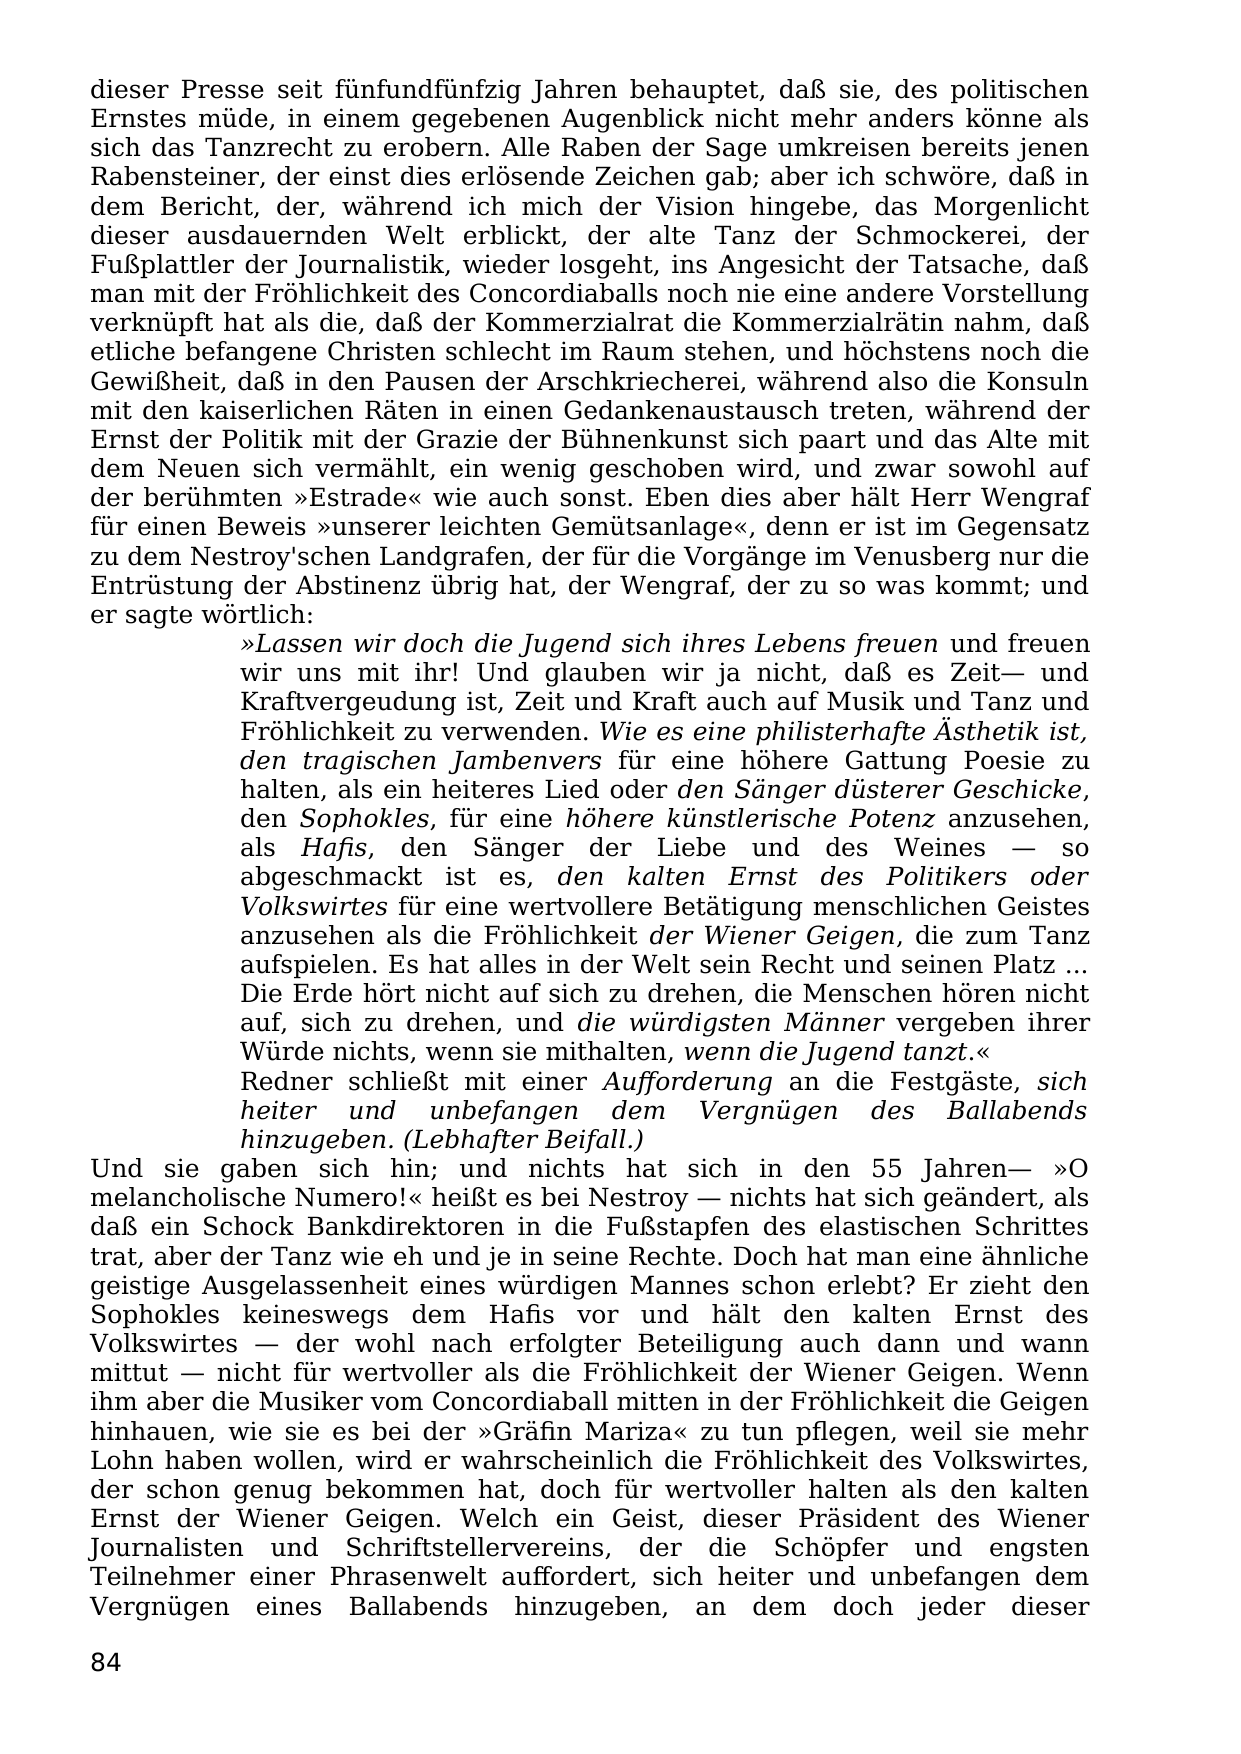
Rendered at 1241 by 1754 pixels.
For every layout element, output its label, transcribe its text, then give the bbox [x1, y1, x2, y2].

text »Lassen wir doch die Jugend sich ihres Lebens freuen und freuen wir uns mit ihr! Und glauben wir ja nicht, daß es Zeit— und Kraftvergeudung ist, Zeit und Kraft auch auf Musik und Tanz und Fröhlichkeit zu verwenden. Wie es eine philisterhafte Ästhetik ist, den tragischen Jambenvers für eine höhere Gattung Poesie zu halten, als ein heiteres Lied oder den Sänger düsterer Geschicke, den Sophokles, für eine höhere künstlerische Potenz anzusehen, als Hafis, den Sänger der Liebe und des Weines — so abgeschmackt ist es, den kalten Ernst des Politikers oder Volkswirtes für eine wertvollere Betätigung menschlichen Geistes anzusehen als die Fröhlichkeit der Wiener Geigen, die zum Tanz aufspielen. Es hat alles in der Welt sein Recht und seinen Platz ... Die Erde hört nicht auf sich zu drehen, die Menschen hören nicht auf, sich zu drehen, und die würdigsten Männer vergeben ihrer Würde nichts, wenn sie mithalten, wenn die Jugend tanzt.« [240, 629, 1091, 1067]
text Und sie gaben sich hin; und nichts hat sich in den 55 Jahren— »O melancholische Numero!« heißt es bei Nestroy — nichts hat sich geändert, als daß ein Schock Bankdirektoren in die Fußstapfen des elastischen Schrittes trat, aber der Tanz wie eh und je in seine Rechte. Doch hat man eine ähnliche geistige Ausgelassenheit eines würdigen Mannes schon erlebt? Er zieht den Sophokles keineswegs dem Hafis vor und hält den kalten Ernst des Volkswirtes — der wohl nach erfolgter Beteiligung auch dann und wann mittut — nicht für wertvoller als die Fröhlichkeit der Wiener Geigen. Wenn ihm aber die Musiker vom Concordiaball mitten in der Fröhlichkeit die Geigen hinhauen, wie sie es bei der »Gräfin Mariza« zu tun pflegen, weil sie mehr Lohn haben wollen, wird er wahrscheinlich die Fröhlichkeit des Volkswirtes, der schon genug bekommen hat, doch für wertvoller halten als den kalten Ernst der Wiener Geigen. Welch ein Geist, dieser Präsident des Wiener Journalisten und Schriftstellervereins, der die Schöpfer und engsten Teilnehmer einer Phrasenwelt auffordert, sich heiter und unbefangen dem Vergnügen eines Ballabends hinzugeben, an dem doch jeder dieser [90, 1154, 1091, 1621]
text dieser Presse seit fünfundfünfzig Jahren behauptet, daß sie, des politischen Ernstes müde, in einem gegebenen Augenblick nicht mehr anders könne als sich das Tanzrecht zu erobern. Alle Raben der Sage umkreisen bereits jenen Rabensteiner, der einst dies erlösende Zeichen gab; aber ich schwöre, daß in dem Bericht, der, während ich mich der Vision hingebe, das Morgenlicht dieser ausdauernden Welt erblickt, der alte Tanz der Schmockerei, der Fußplattler der Journalistik, wieder losgeht, ins Angesicht der Tatsache, daß man mit der Fröhlichkeit des Concordiaballs noch nie eine andere Vorstellung verknüpft hat als die, daß der Kommerzialrat die Kommerzialrätin nahm, daß etliche befangene Christen schlecht im Raum stehen, und höchstens noch die Gewißheit, daß in den Pausen der Arschkriecherei, während also die Konsuln mit den kaiserlichen Räten in einen Gedankenaustausch treten, während der Ernst der Politik mit der Grazie der Bühnenkunst sich paart und das Alte mit dem Neuen sich vermählt, ein wenig geschoben wird, und zwar sowohl auf der berühmten »Estrade« wie auch sonst. Eben dies aber hält Herr Wengraf für einen Beweis »unserer leichten Gemütsanlage«, denn er ist im Gegensatz zu dem Nestroy'schen Landgrafen, der für die Vorgänge im Venusberg nur die Entrüstung der Abstinenz übrig hat, der Wengraf, der zu so was kommt; und er sagte wörtlich: [90, 75, 1091, 629]
text Redner schließt mit einer Aufforderung an die Festgäste, sich heiter und unbefangen dem Vergnügen des Ballabends hinzugeben. (Lebhafter Beifall.) [240, 1067, 1091, 1154]
